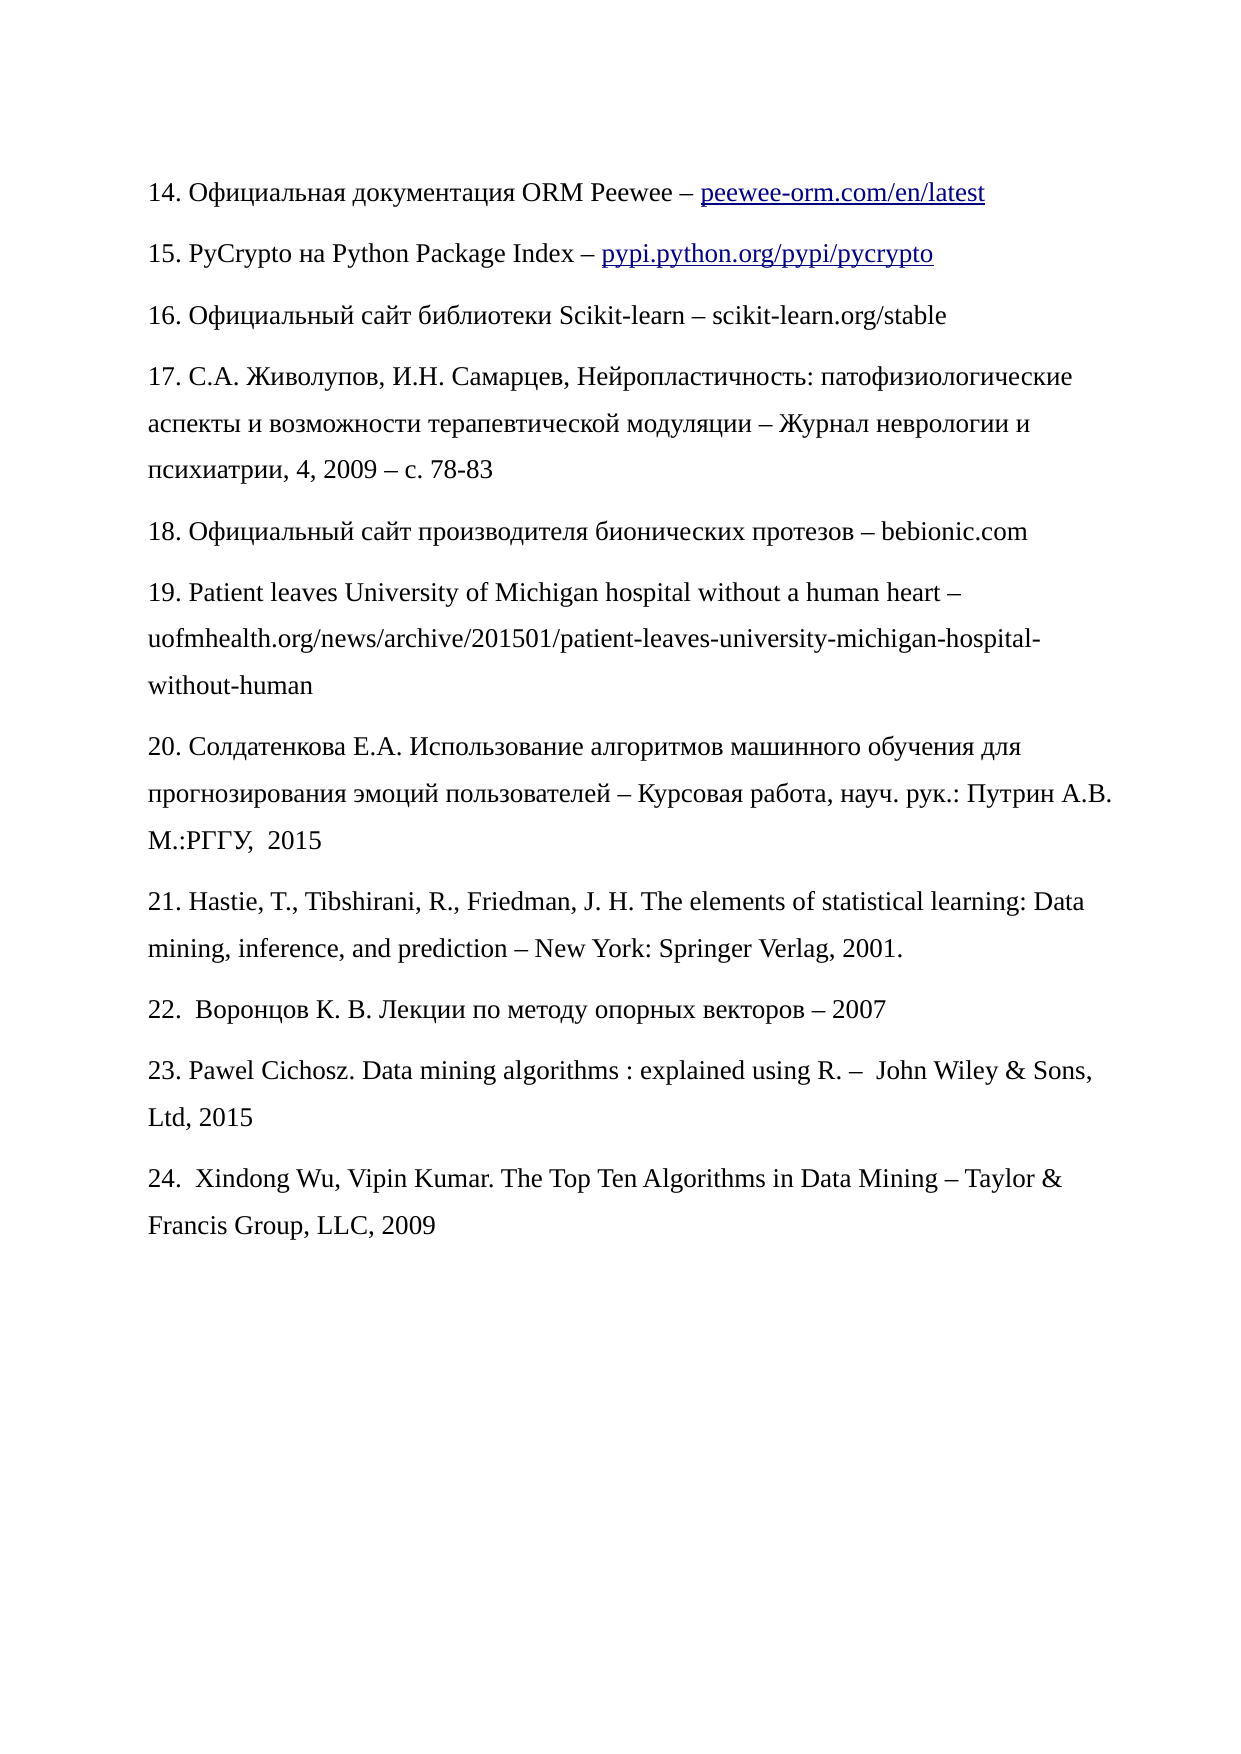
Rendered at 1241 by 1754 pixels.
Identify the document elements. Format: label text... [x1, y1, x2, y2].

text 24. Xindong Wu, Vipin Kumar. The Top Ten Algorithms in Data Mining – Taylor & Francis Group, LLC, 2009 [148, 1162, 1122, 1240]
text 20. Солдатенкова Е.А. Использование алгоритмов машинного обучения для прогнозирования эмоций пользователей – Курсовая работа, науч. рук.: Путрин А.В. М.:РГГУ, 2015 [148, 731, 1122, 855]
text 23. Pawel Cichosz. Data mining algorithms : explained using R. – John Wiley & Sons, Ltd, 2015 [148, 1054, 1122, 1132]
text 14. Официальная документация ORM Peewee – peewee-orm.com/en/latest [148, 176, 1122, 207]
text 21. Hastie, T., Tibshirani, R., Friedman, J. H. The elements of statistical learning: Data mining, inference, and prediction – New York: Springer Verlag, 2001. [148, 885, 1122, 963]
text 22. Воронцов К. В. Лекции по методу опорных векторов – 2007 [148, 993, 1122, 1024]
text 18. Официальный сайт производителя бионических протезов – bebionic.com [148, 515, 1122, 546]
text 17. C.А. Живолупов, И.Н. Самарцев, Нейропластичность: патофизиологические аспекты и возможности терапевтической модуляции – Журнал неврологии и психиатрии, 4, 2009 – с. 78-83 [148, 360, 1122, 484]
text 16. Официальный сайт библиотеки Scikit-learn – scikit-learn.org/stable [148, 299, 1122, 330]
text 19. Patient leaves University of Michigan hospital without a human heart – uofmhealth.org/news/archive/201501/patient-leaves-university-michigan-hospital-without-human [148, 576, 1122, 700]
text 15. PyCrypto на Python Package Index – pypi.python.org/pypi/pycrypto [148, 238, 1122, 269]
